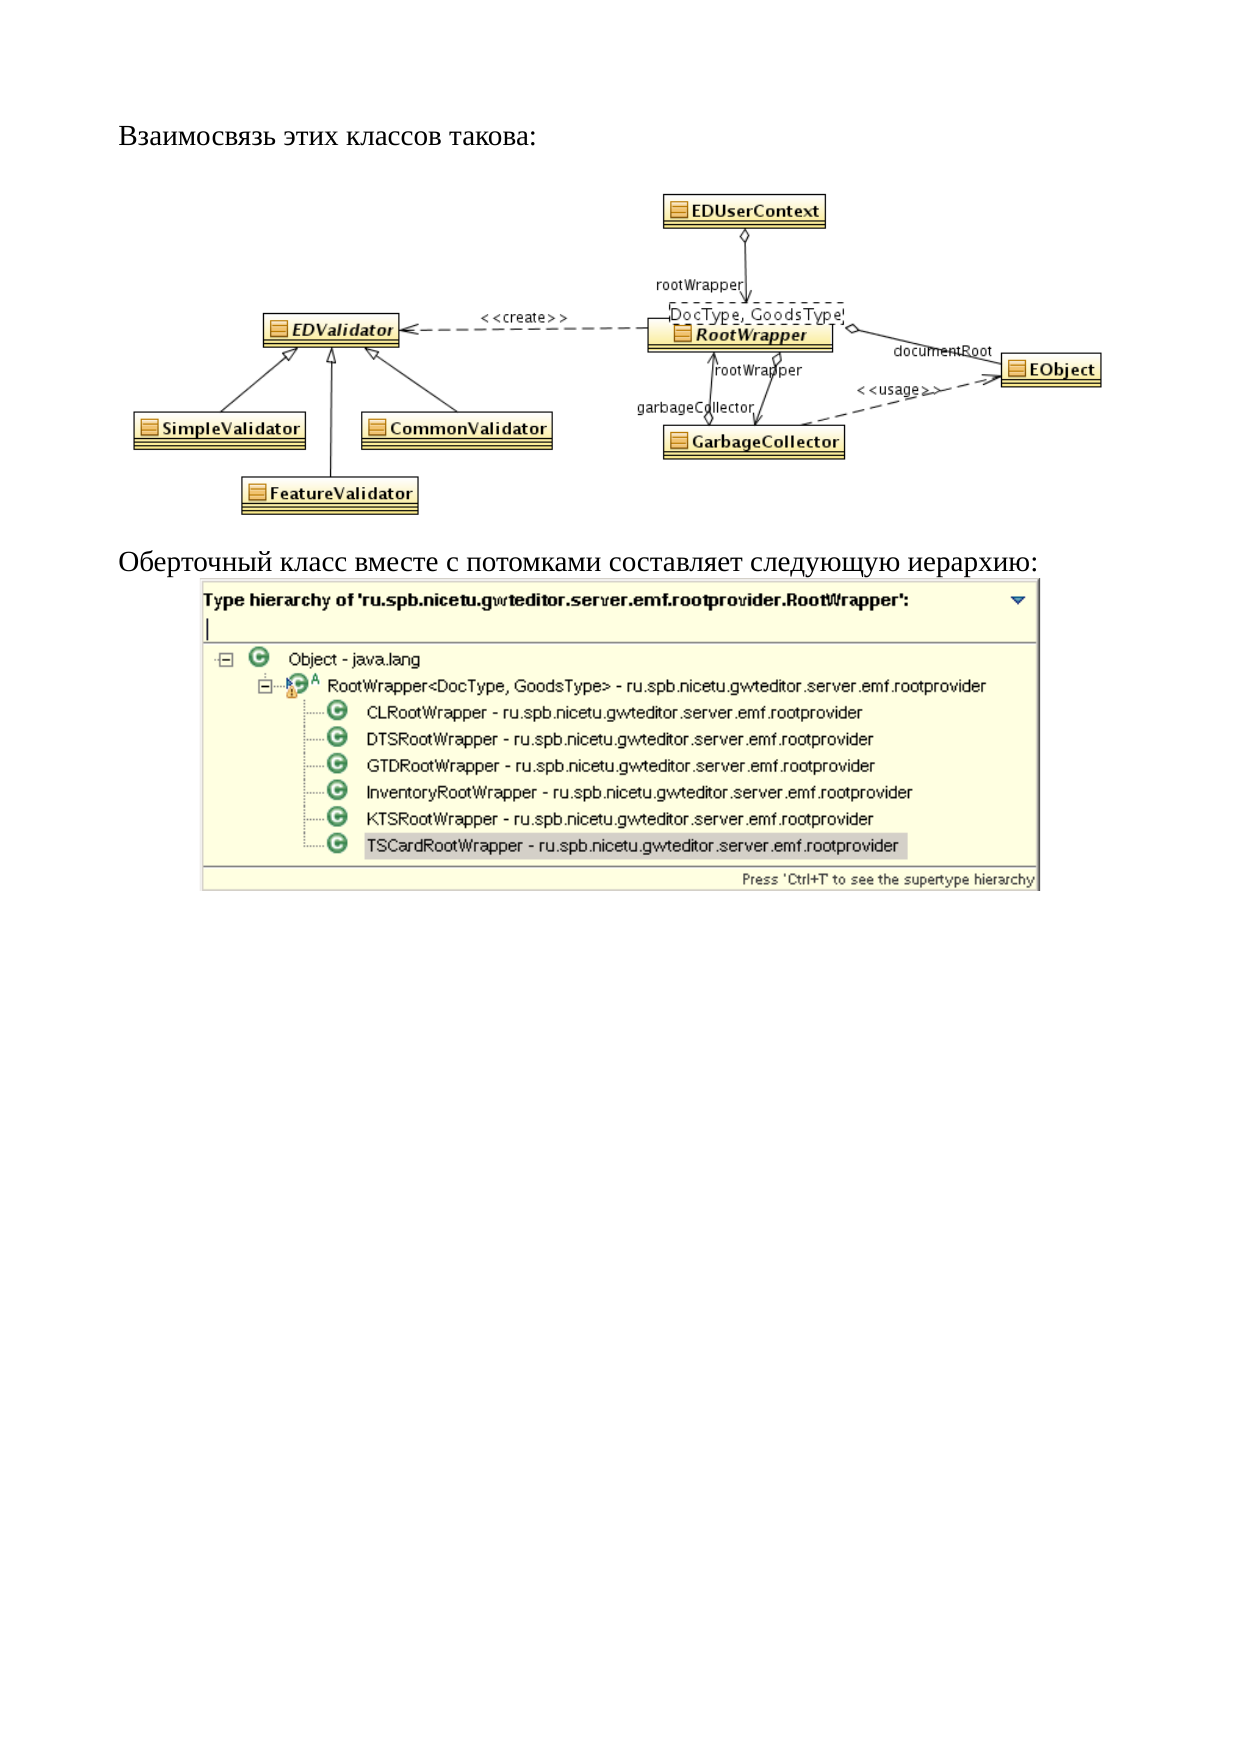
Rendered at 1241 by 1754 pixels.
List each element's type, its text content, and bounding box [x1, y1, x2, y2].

text Взаимосвязь этих классов такова: [118, 118, 1122, 152]
picture [118, 176, 1122, 545]
picture [199, 578, 1041, 891]
text Оберточный класс вместе с потомками составляет следующую иерархию: [118, 545, 1122, 578]
text [118, 171, 1122, 176]
